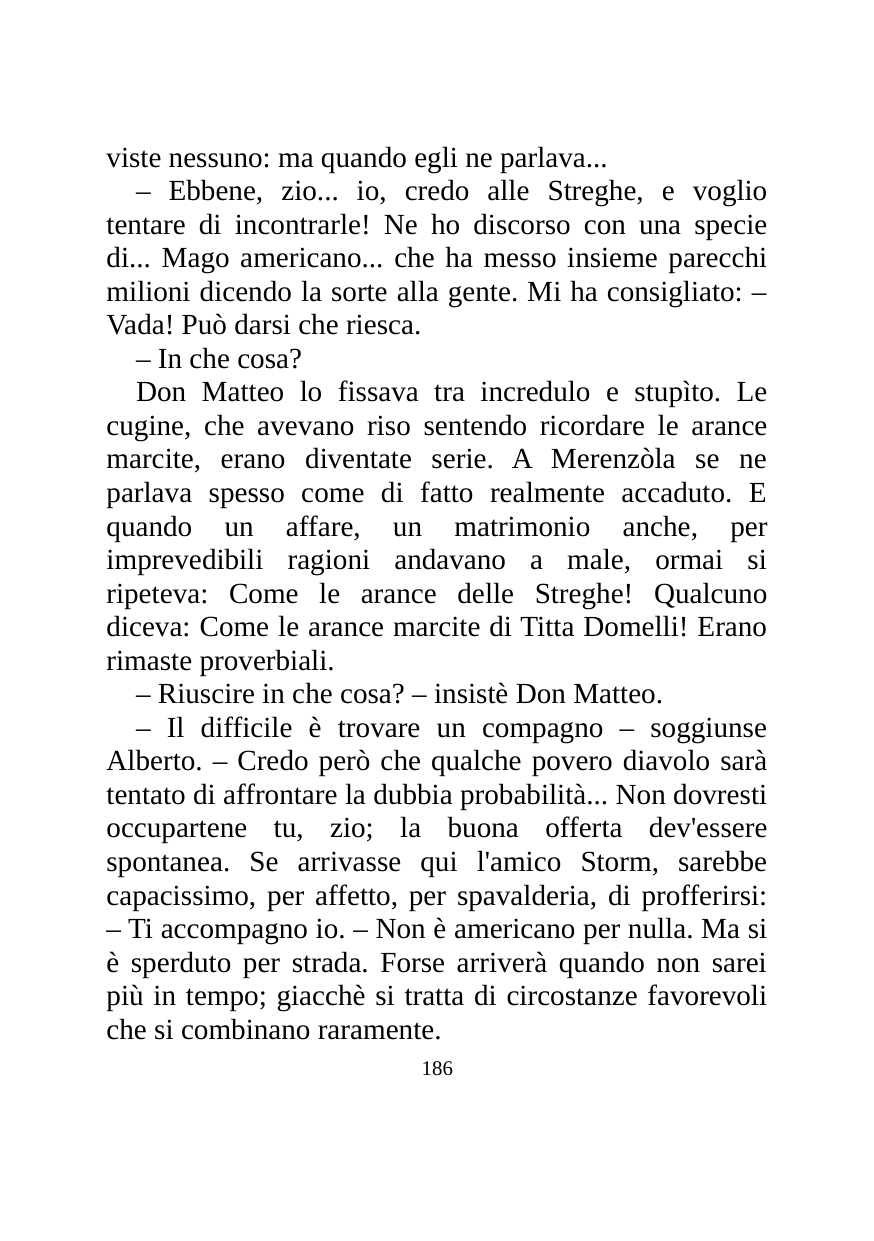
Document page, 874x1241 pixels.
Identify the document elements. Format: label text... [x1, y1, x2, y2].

text Don Matteo lo fissava tra incredulo e stupìto. Le cugine, che avevano riso sentendo ricordare le arance marcite, erano diventate serie. A Merenzòla se ne parlava spesso come di fatto realmente accaduto. E quando un affare, un matrimonio anche, per imprevedibili ragioni andavano a male, ormai si ripeteva: Come le arance delle Streghe! Qualcuno diceva: Come le arance marcite di Titta Domelli! Erano rimaste proverbiali. [106, 374, 768, 676]
text viste nessuno: ma quando egli ne parlava... [106, 140, 768, 173]
text – In che cosa? [106, 341, 768, 374]
text – Riuscire in che cosa? – insistè Don Matteo. [106, 676, 768, 710]
text – Ebbene, zio... io, credo alle Streghe, e voglio tentare di incontrarle! Ne ho discorso con una specie di... Mago americano... che ha messo insieme parecchi milioni dicendo la sorte alla gente. Mi ha consigliato: – Vada! Può darsi che riesca. [106, 173, 768, 341]
text – Il difficile è trovare un compagno – soggiunse Alberto. – Credo però che qualche povero diavolo sarà tentato di affrontare la dubbia probabilità... Non dovresti occupartene tu, zio; la buona offerta dev'essere spontanea. Se arrivasse qui l'amico Storm, sarebbe capacissimo, per affetto, per spavalderia, di profferirsi: – Ti accompagno io. – Non è americano per nulla. Ma si è sperduto per strada. Forse arriverà quando non sarei più in tempo; giacchè si tratta di circostanze favorevoli che si combinano raramente. [106, 710, 768, 1045]
